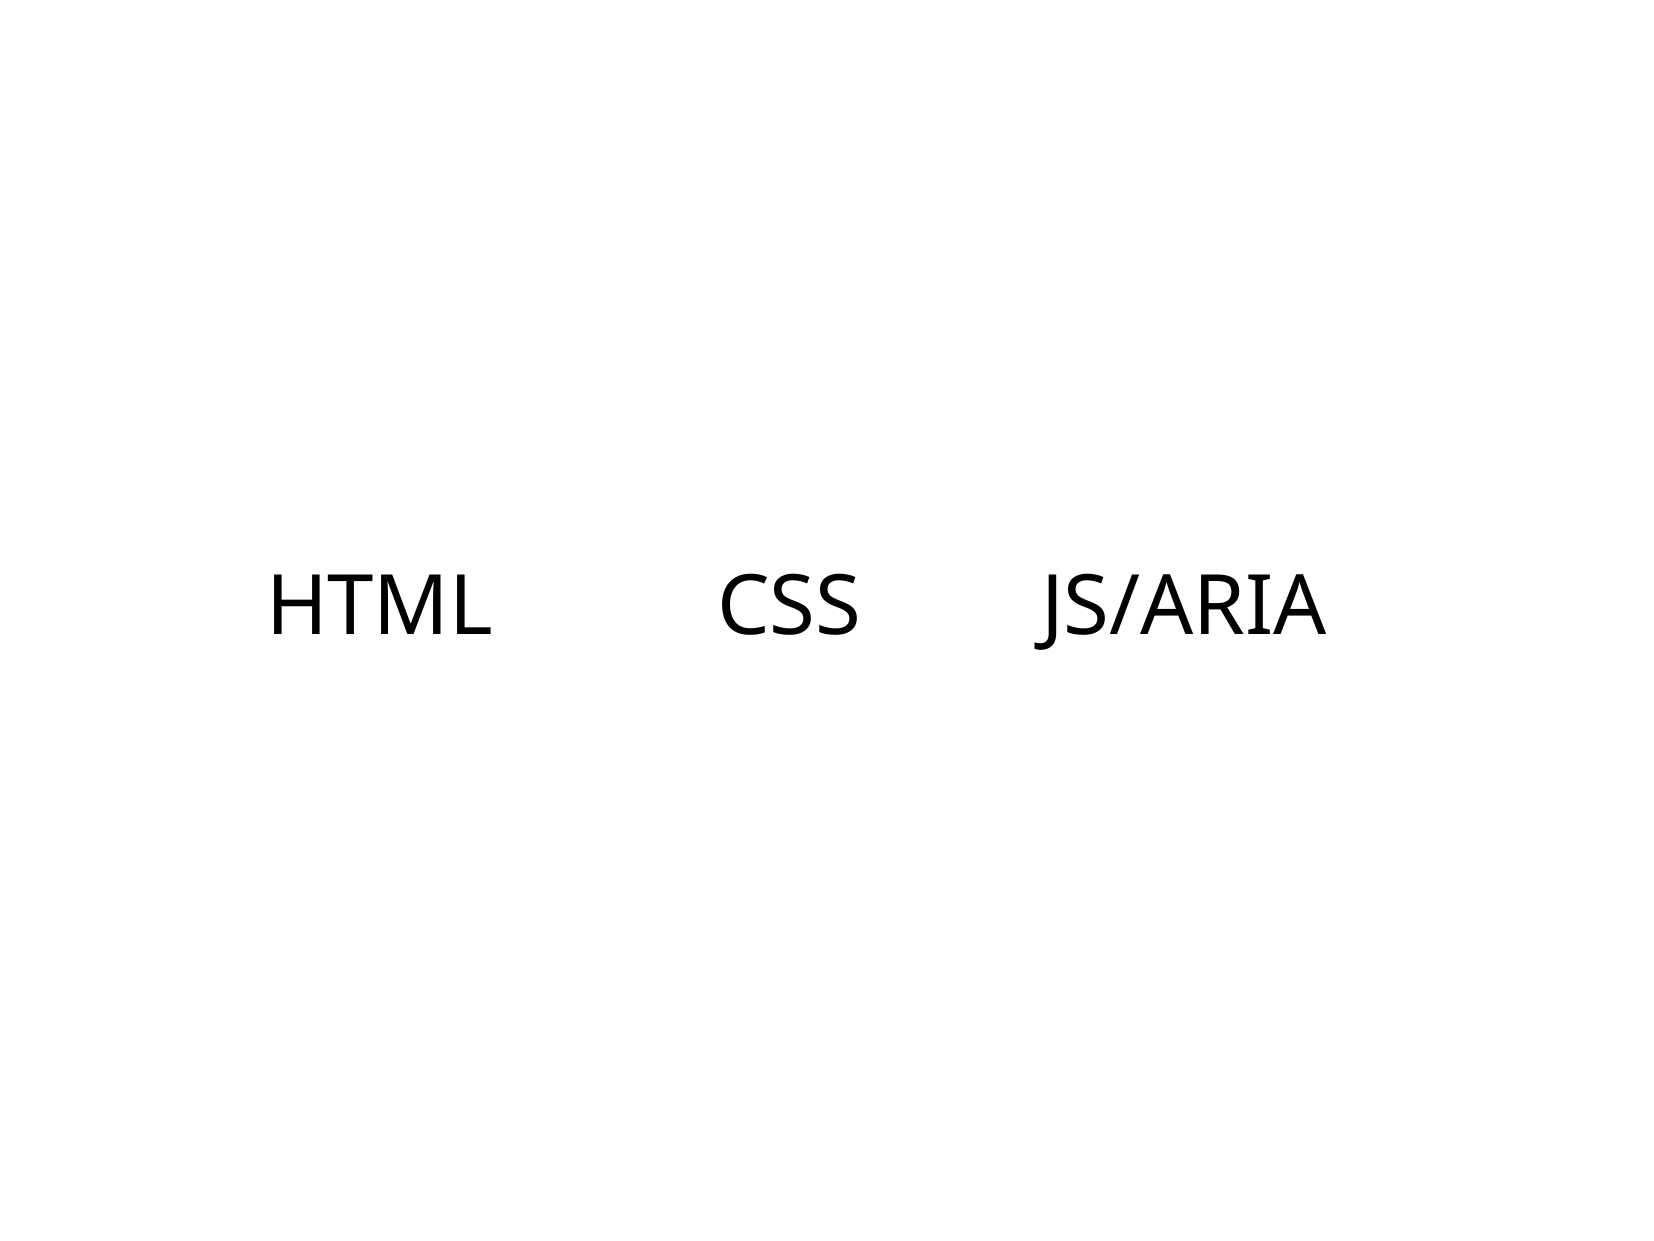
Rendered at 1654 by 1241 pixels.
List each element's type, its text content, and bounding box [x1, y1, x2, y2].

text_box CSS [693, 544, 885, 661]
text_box JS/ARIA [1020, 544, 1348, 661]
text_box HTML [250, 544, 509, 661]
